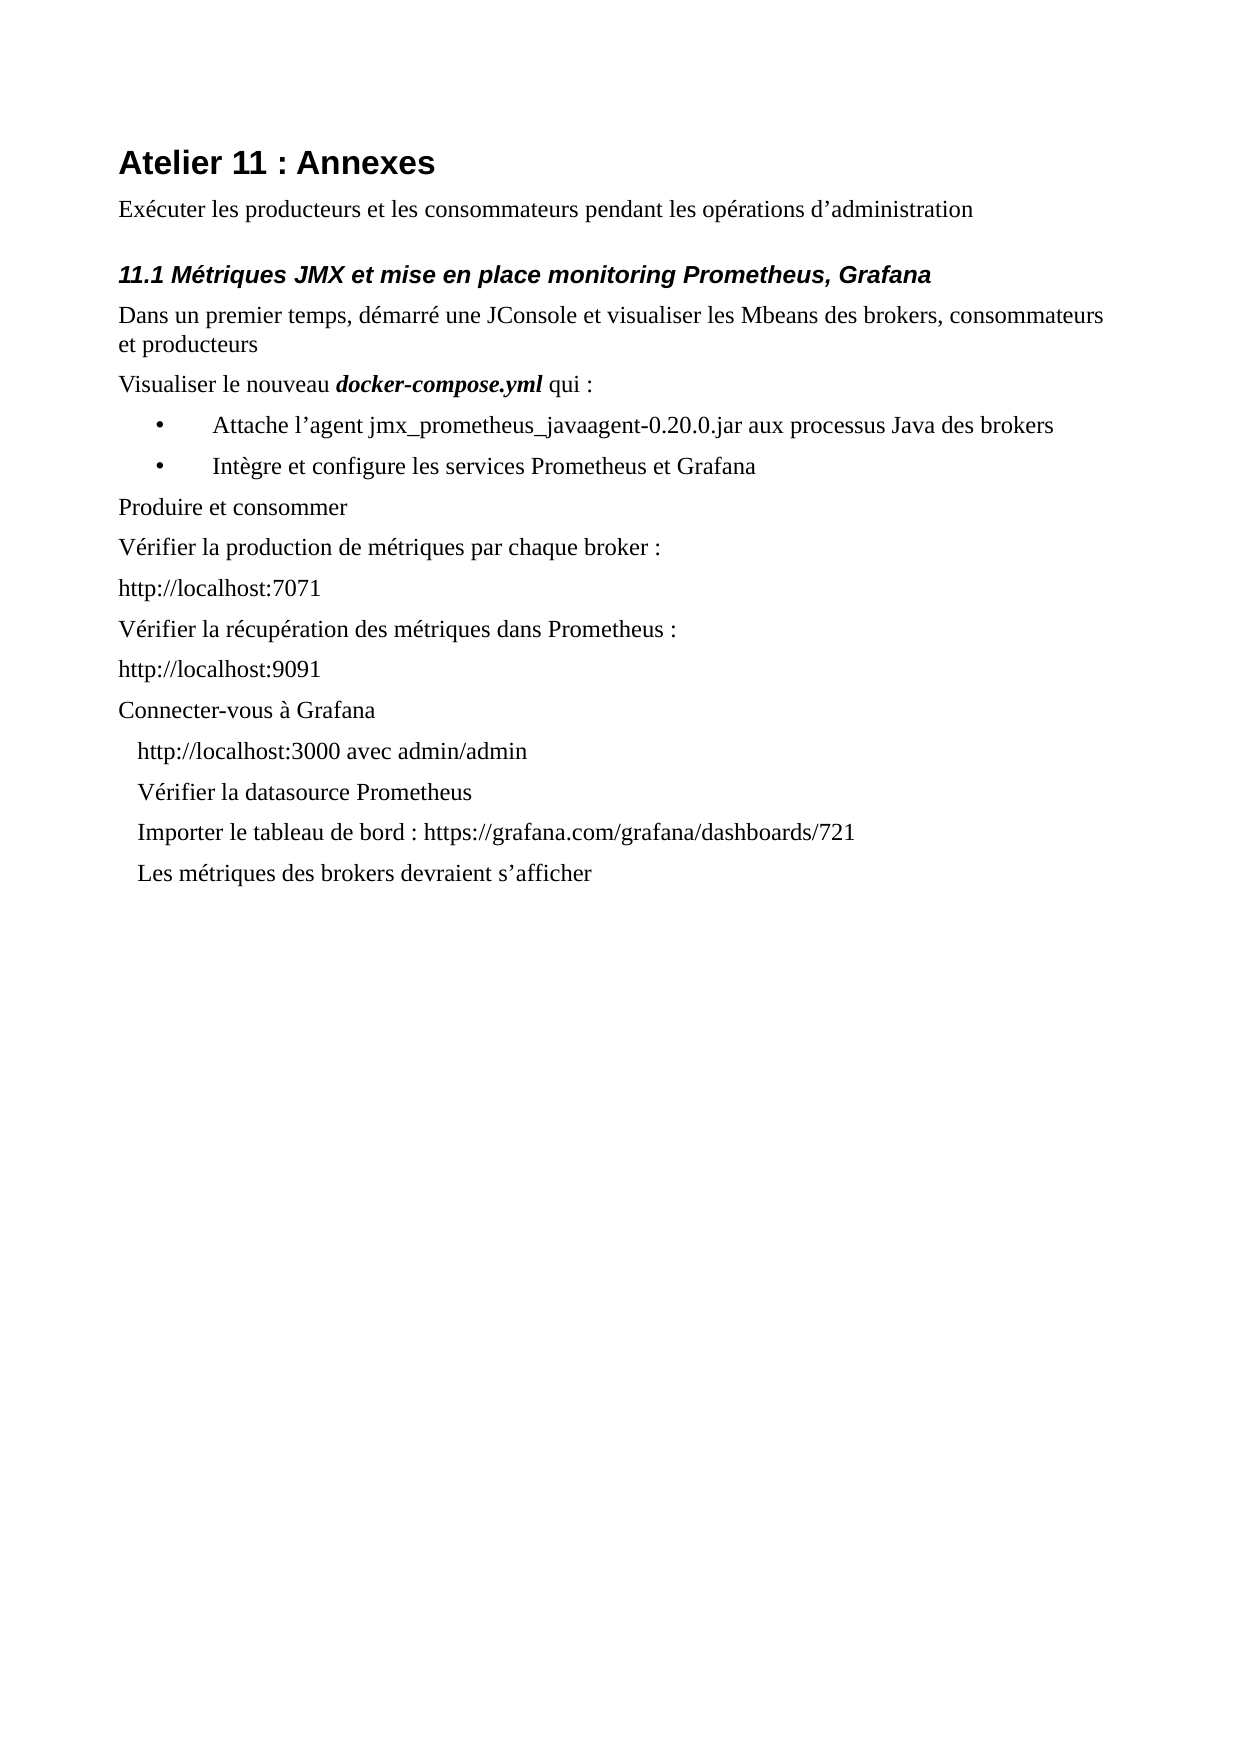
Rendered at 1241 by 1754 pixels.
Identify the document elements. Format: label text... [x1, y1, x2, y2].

text Vérifier la production de métriques par chaque broker : [118, 533, 1122, 561]
text http://localhost:7071 [118, 573, 1122, 602]
text Connecter-vous à Grafana [118, 696, 1122, 724]
text http://localhost:3000 avec admin/admin [118, 736, 1122, 764]
text Les métriques des brokers devraient s’afficher [118, 858, 1122, 887]
subtitle Atelier 11 : Annexes [118, 143, 1122, 182]
list Intègre et configure les services Prometheus et Grafana [156, 451, 1122, 479]
text Vérifier la récupération des métriques dans Prometheus : [118, 614, 1122, 642]
text Visualiser le nouveau docker-compose.yml qui : [118, 370, 1122, 398]
subtitle 11.1 Métriques JMX et mise en place monitoring Prometheus, Grafana [118, 260, 1122, 288]
text Vérifier la datasource Prometheus [118, 777, 1122, 805]
text Dans un premier temps, démarré une JConsole et visualiser les Mbeans des brokers, consommateurs et producteurs [118, 301, 1122, 357]
list Attache l’agent jmx_prometheus_javaagent-0.20.0.jar aux processus Java des brokers [156, 411, 1122, 439]
text Produire et consommer [118, 492, 1122, 520]
text Importer le tableau de bord : https://grafana.com/grafana/dashboards/721 [118, 818, 1122, 846]
text http://localhost:9091 [118, 655, 1122, 683]
text Exécuter les producteurs et les consommateurs pendant les opérations d’administration [118, 194, 1122, 222]
